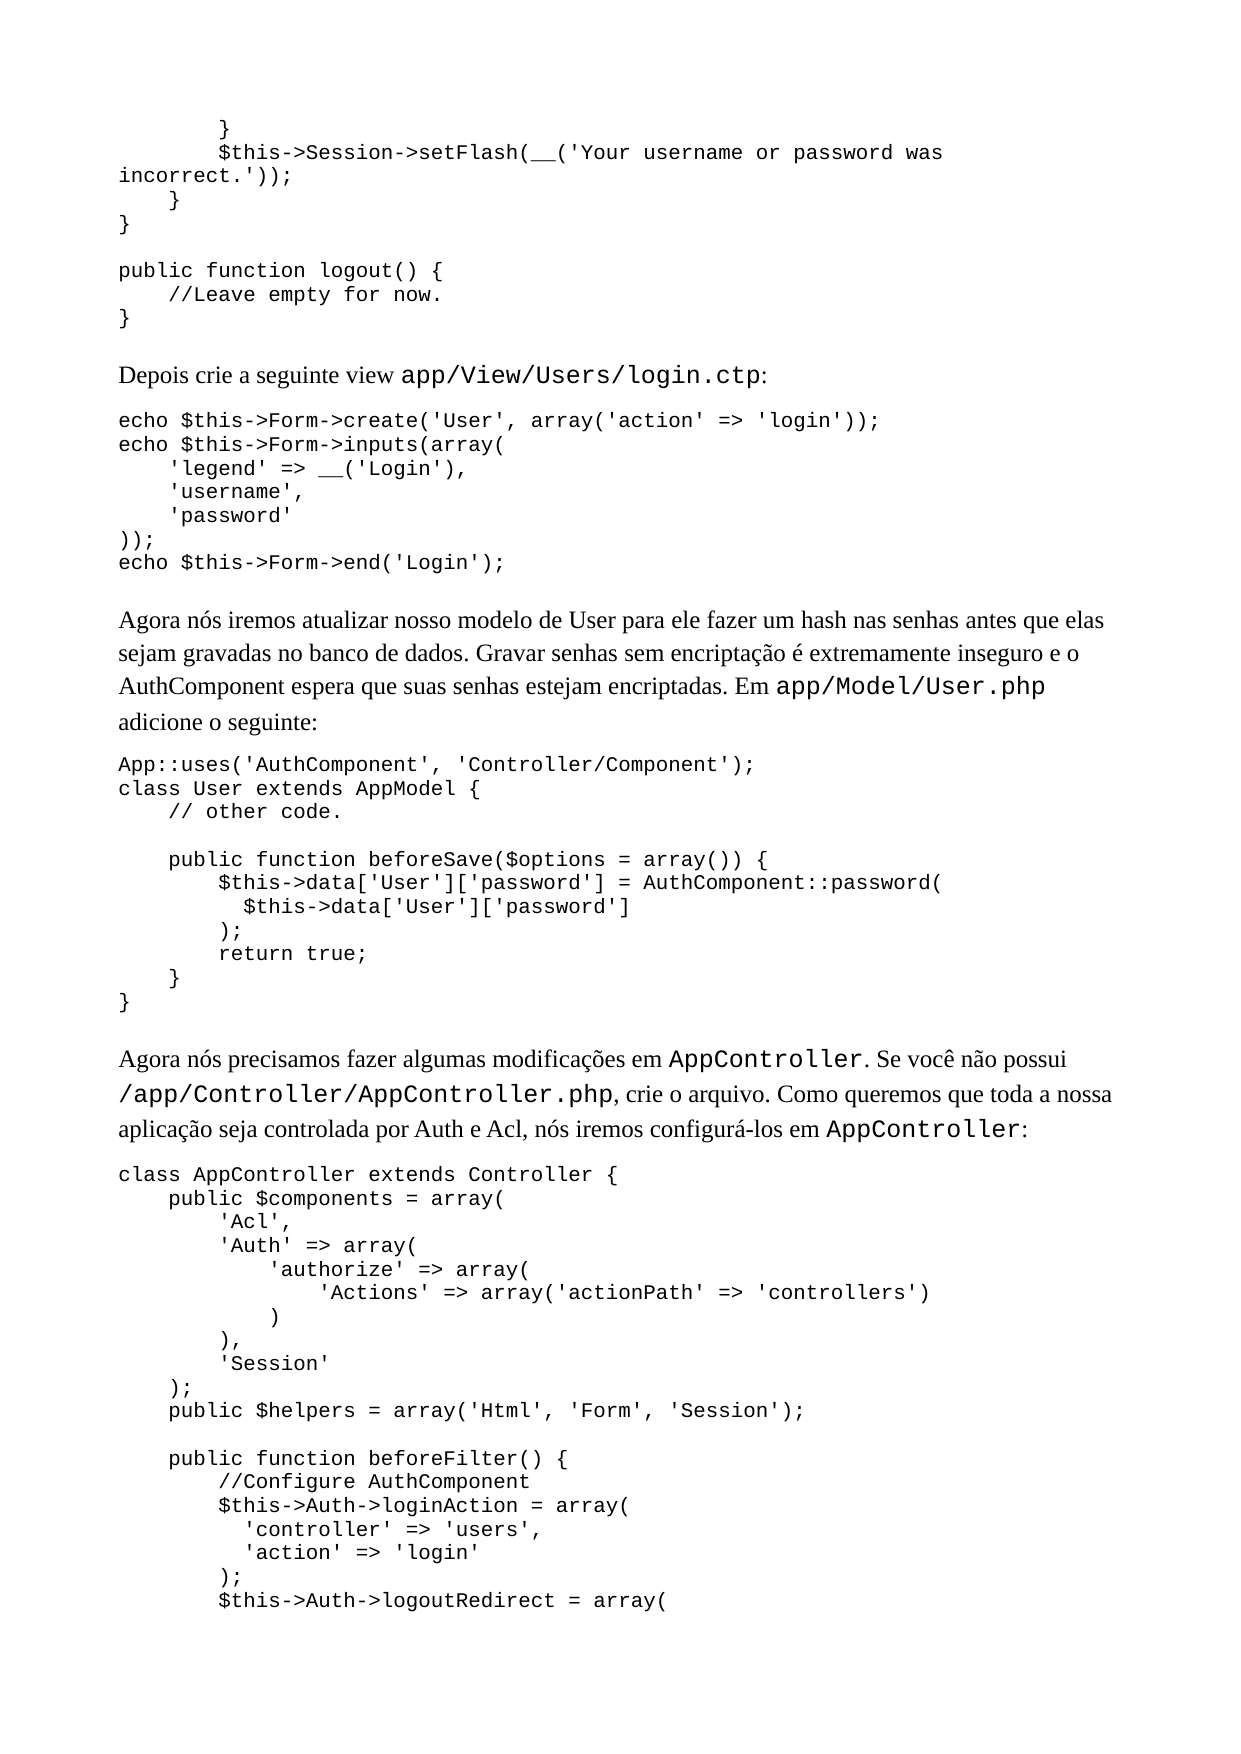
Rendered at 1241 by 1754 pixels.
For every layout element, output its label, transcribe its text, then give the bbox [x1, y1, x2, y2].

text class User extends AppModel { [118, 778, 1122, 801]
text ); [118, 920, 1122, 943]
text ), [118, 1329, 1122, 1353]
text 'controller' => 'users', [118, 1519, 1122, 1542]
text 'Acl', [118, 1211, 1122, 1235]
text 'legend' => __('Login'), [118, 458, 1122, 481]
text echo $this->Form->end('Login'); [118, 552, 1122, 576]
text public $components = array( [118, 1188, 1122, 1211]
text $this->Auth->logoutRedirect = array( [118, 1589, 1122, 1613]
text $this->data['User']['password'] [118, 896, 1122, 920]
text } [118, 189, 1122, 213]
text public function beforeFilter() { [118, 1448, 1122, 1471]
text echo $this->Form->inputs(array( [118, 434, 1122, 458]
text echo $this->Form->create('User', array('action' => 'login')); [118, 410, 1122, 434]
text ); [118, 1377, 1122, 1400]
text $this->data['User']['password'] = AuthComponent::password( [118, 872, 1122, 896]
text 'username', [118, 481, 1122, 505]
text return true; [118, 943, 1122, 967]
text // other code. [118, 801, 1122, 825]
text class AppController extends Controller { [118, 1164, 1122, 1188]
text public function logout() { [118, 260, 1122, 284]
text App::uses('AuthComponent', 'Controller/Component'); [118, 754, 1122, 778]
text $this->Session->setFlash(__('Your username or password was incorrect.')); [118, 142, 1122, 189]
text $this->Auth->loginAction = array( [118, 1495, 1122, 1519]
text 'Actions' => array('actionPath' => 'controllers') [118, 1282, 1122, 1306]
text } [118, 213, 1122, 236]
text } [118, 967, 1122, 991]
text public $helpers = array('Html', 'Form', 'Session'); [118, 1400, 1122, 1424]
text } [118, 307, 1122, 331]
text 'Auth' => array( [118, 1235, 1122, 1258]
text ); [118, 1566, 1122, 1589]
text ) [118, 1306, 1122, 1329]
text //Configure AuthComponent [118, 1471, 1122, 1495]
text public function beforeSave($options = array()) { [118, 849, 1122, 872]
text 'authorize' => array( [118, 1258, 1122, 1282]
text Agora nós iremos atualizar nosso modelo de User para ele fazer um hash nas senhas antes que elas sejam gravadas no banco de dados. Gravar senhas sem encriptação é extremamente inseguro e o AuthComponent espera que suas senhas estejam encriptadas. Em app/Model/User.php adicione o seguinte: [118, 605, 1122, 735]
text 'password' [118, 505, 1122, 529]
text Depois crie a seguinte view app/View/Users/login.ctp: [118, 360, 1122, 391]
text 'Session' [118, 1353, 1122, 1377]
text //Leave empty for now. [118, 284, 1122, 307]
text )); [118, 529, 1122, 552]
text Agora nós precisamos fazer algumas modificações em AppController. Se você não possui /app/Controller/AppController.php, crie o arquivo. Como queremos que toda a nossa aplicação seja controlada por Auth e Acl, nós iremos configurá-los em AppController: [118, 1044, 1122, 1145]
text 'action' => 'login' [118, 1542, 1122, 1566]
text } [118, 991, 1122, 1014]
text } [118, 118, 1122, 142]
